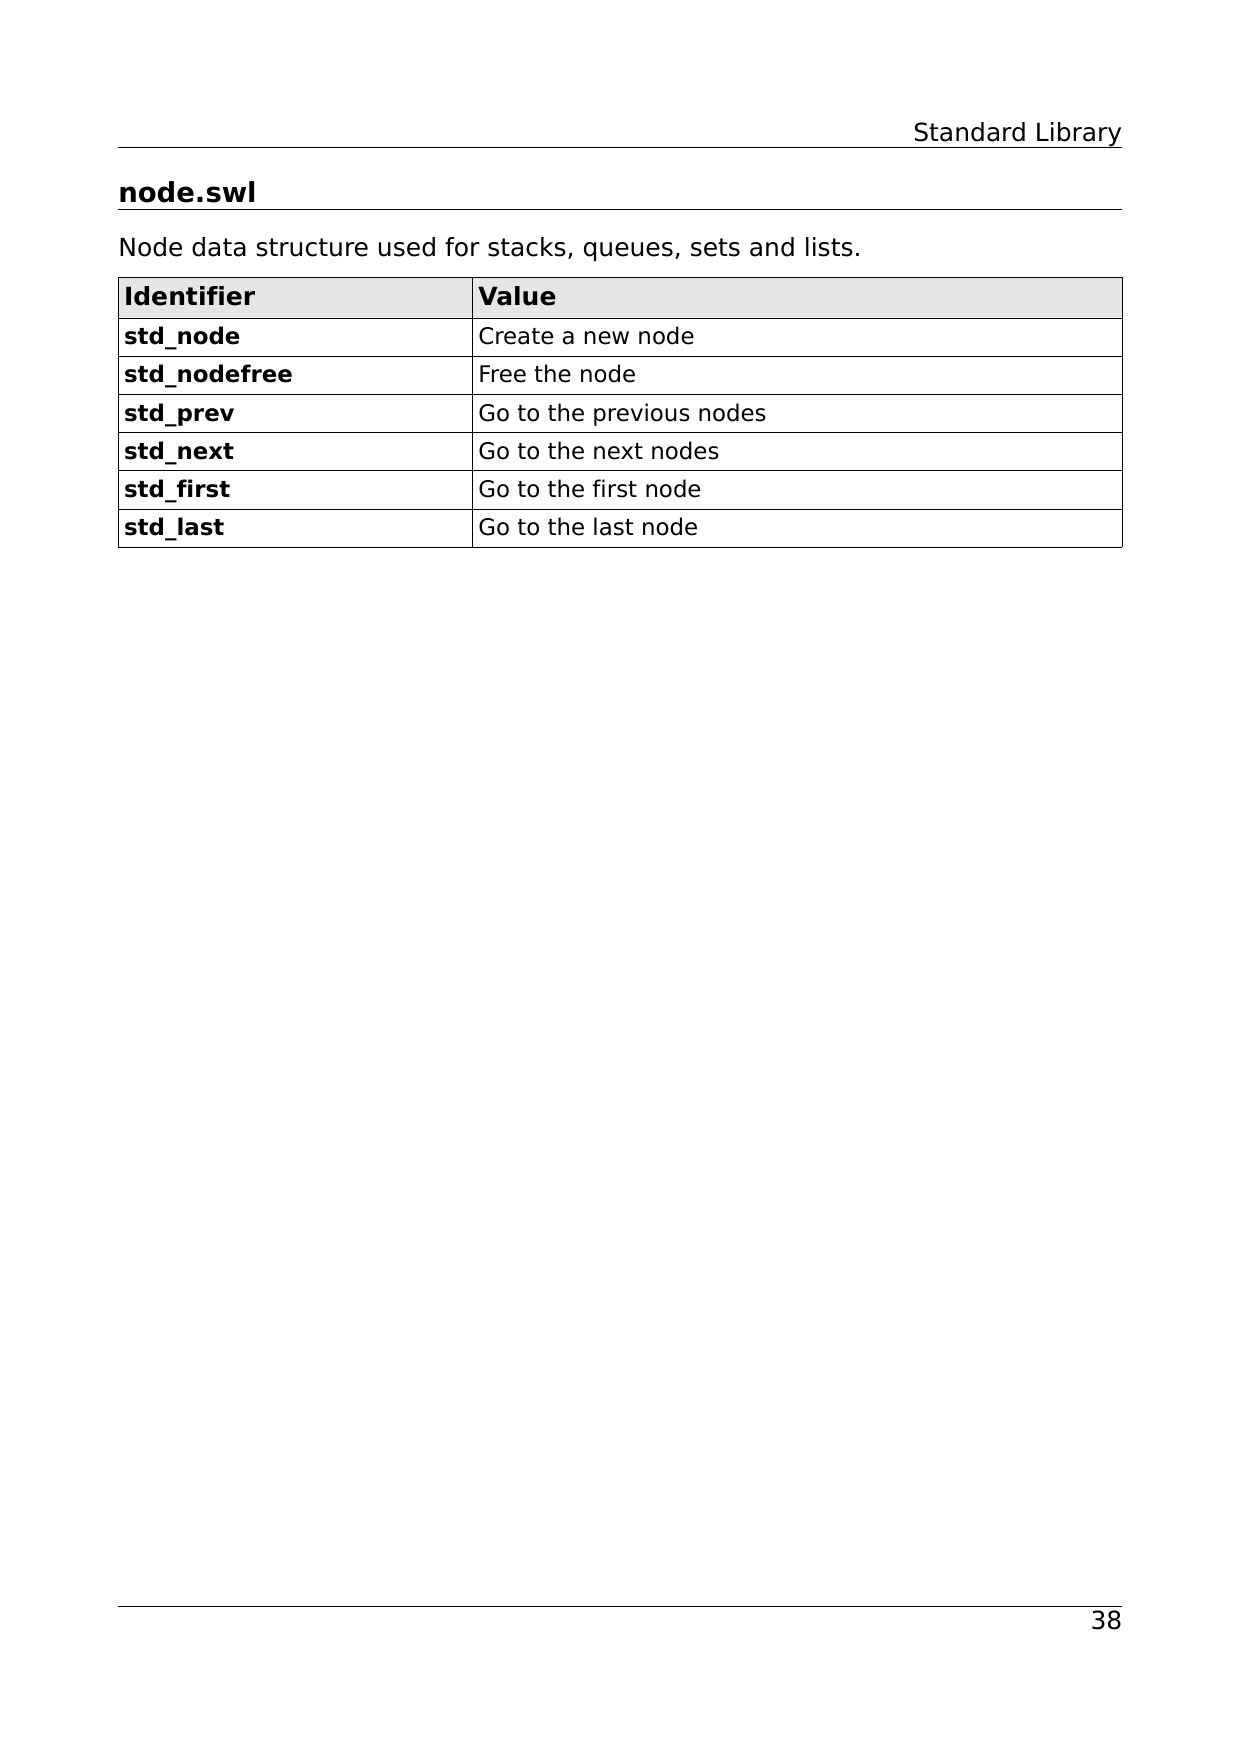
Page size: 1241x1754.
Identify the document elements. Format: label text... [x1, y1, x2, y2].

table_cell std_node [119, 319, 472, 356]
table_cell Go to the next nodes [473, 433, 1122, 470]
table_cell Go to the previous nodes [473, 395, 1122, 432]
table_cell std_last [119, 510, 472, 547]
table_cell Create a new node [473, 319, 1122, 356]
table_cell Go to the first node [473, 471, 1122, 509]
table_cell std_next [119, 433, 472, 470]
table_header Value [473, 278, 1122, 317]
table_cell std_nodefree [119, 357, 472, 394]
title node.swl [118, 177, 1122, 209]
table_cell std_prev [119, 395, 472, 432]
table_cell Free the node [473, 357, 1122, 394]
text Node data structure used for stacks, queues, sets and lists. [118, 233, 1122, 262]
table_cell std_first [119, 471, 472, 509]
table_header Identifier [119, 278, 472, 317]
table_cell Go to the last node [473, 510, 1122, 547]
